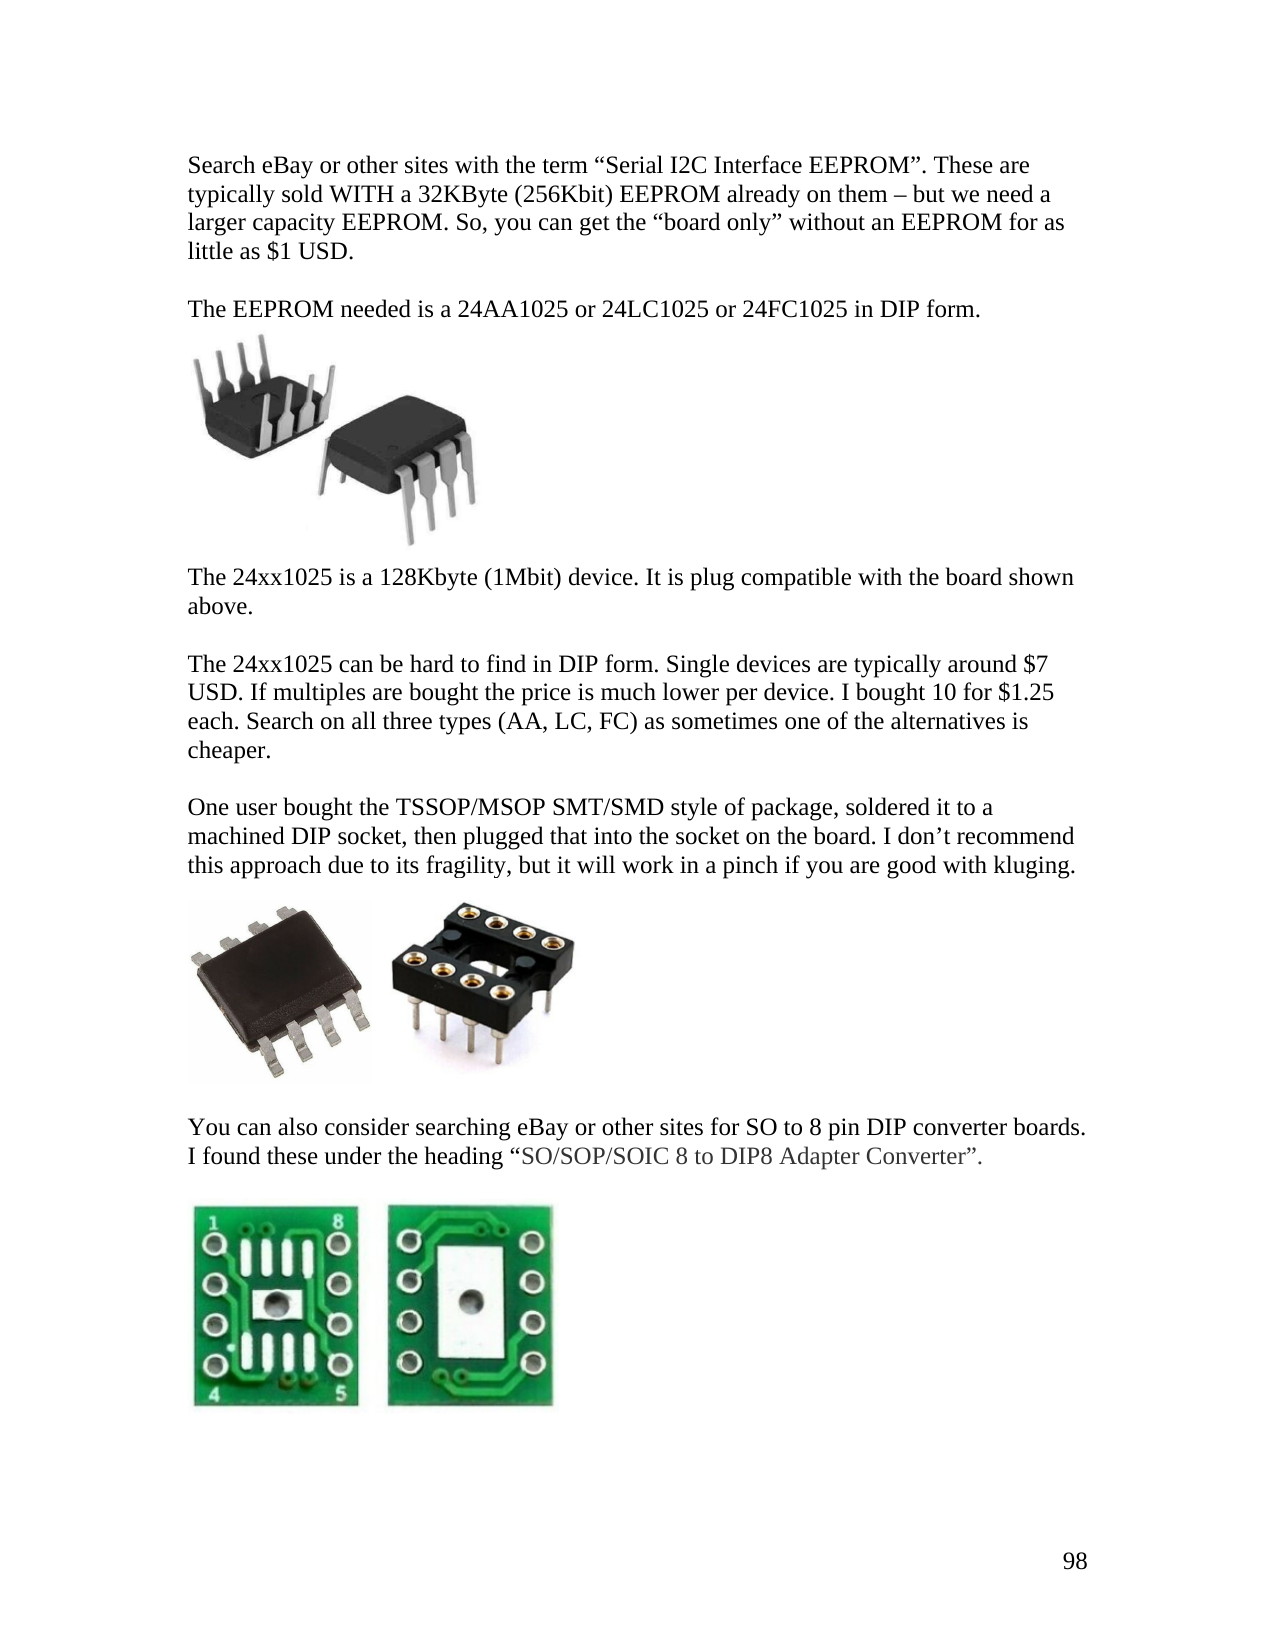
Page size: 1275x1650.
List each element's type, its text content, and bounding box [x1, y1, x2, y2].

text The 24xx1025 is a 128Kbyte (1Mbit) device. It is plug compatible with the board shown above. [187, 562, 1087, 620]
text You can also consider searching eBay or other sites for SO to 8 pin DIP converter boards. I found these under the heading “SO/SOP/SOIC 8 to DIP8 Adapter Converter”. [187, 1112, 1087, 1170]
text The EEPROM needed is a 24AA1025 or 24LC1025 or 24FC1025 in DIP form. [187, 294, 1087, 322]
text Search eBay or other sites with the term “Serial I2C Interface EEPROM”. These are typically sold WITH a 32KByte (256Kbit) EEPROM already on them – but we need a larger capacity EEPROM. So, you can get the “board only” without an EEPROM for as little as $1 USD. [187, 150, 1087, 265]
picture [187, 878, 597, 1084]
text One user bought the TSSOP/MSOP SMT/SMD style of package, soldered it to a machined DIP socket, then plugged that into the socket on the board. I don’t recommend this approach due to its fragility, but it will work in a pinch if you are good with kluging. [187, 792, 1087, 879]
picture [187, 1198, 560, 1414]
text The 24xx1025 can be hard to find in DIP form. Single devices are typically around $7 USD. If multiples are bought the price is much lower per device. I bought 10 for $1.25 each. Search on all three types (AA, LC, FC) as sometimes one of the alternatives is cheaper. [187, 649, 1087, 764]
picture [187, 322, 488, 563]
